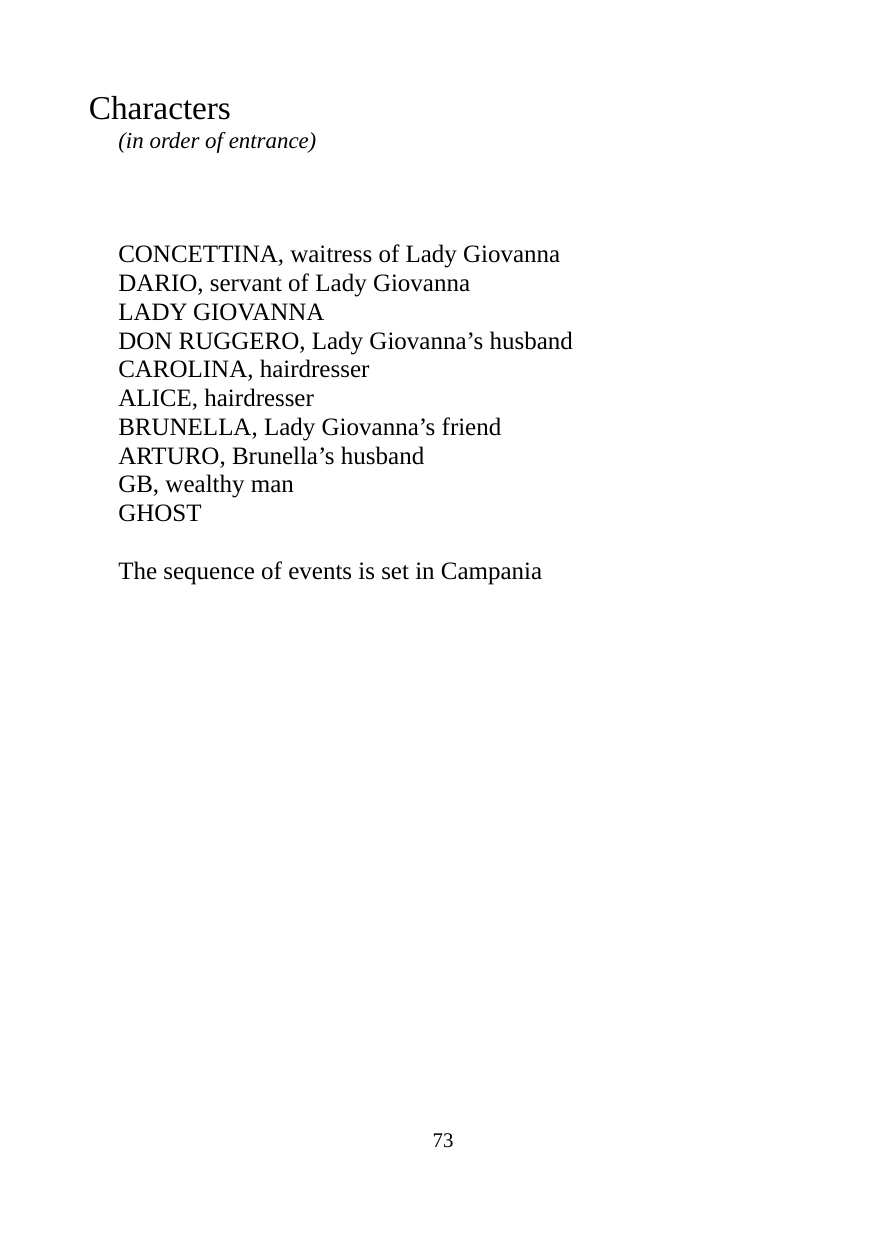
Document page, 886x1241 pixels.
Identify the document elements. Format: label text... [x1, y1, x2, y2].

text LADY GIOVANNA [88, 297, 797, 326]
text The sequence of events is set in Campania [88, 556, 797, 584]
text CONCETTINA, waitress of Lady Giovanna [88, 239, 797, 268]
text ARTURO, Brunella’s husband [88, 441, 797, 469]
text DON RUGGERO, Lady Giovanna’s husband [88, 326, 797, 354]
text GB, wealthy man [88, 469, 797, 498]
subtitle Characters [88, 88, 797, 127]
text (in order of entrance) [88, 127, 797, 153]
text DARIO, servant of Lady Giovanna [88, 268, 797, 297]
text ALICE, hairdresser [88, 383, 797, 412]
text BRUNELLA, Lady Giovanna’s friend [88, 412, 797, 441]
text CAROLINA, hairdresser [88, 354, 797, 383]
text GHOST [88, 498, 797, 527]
